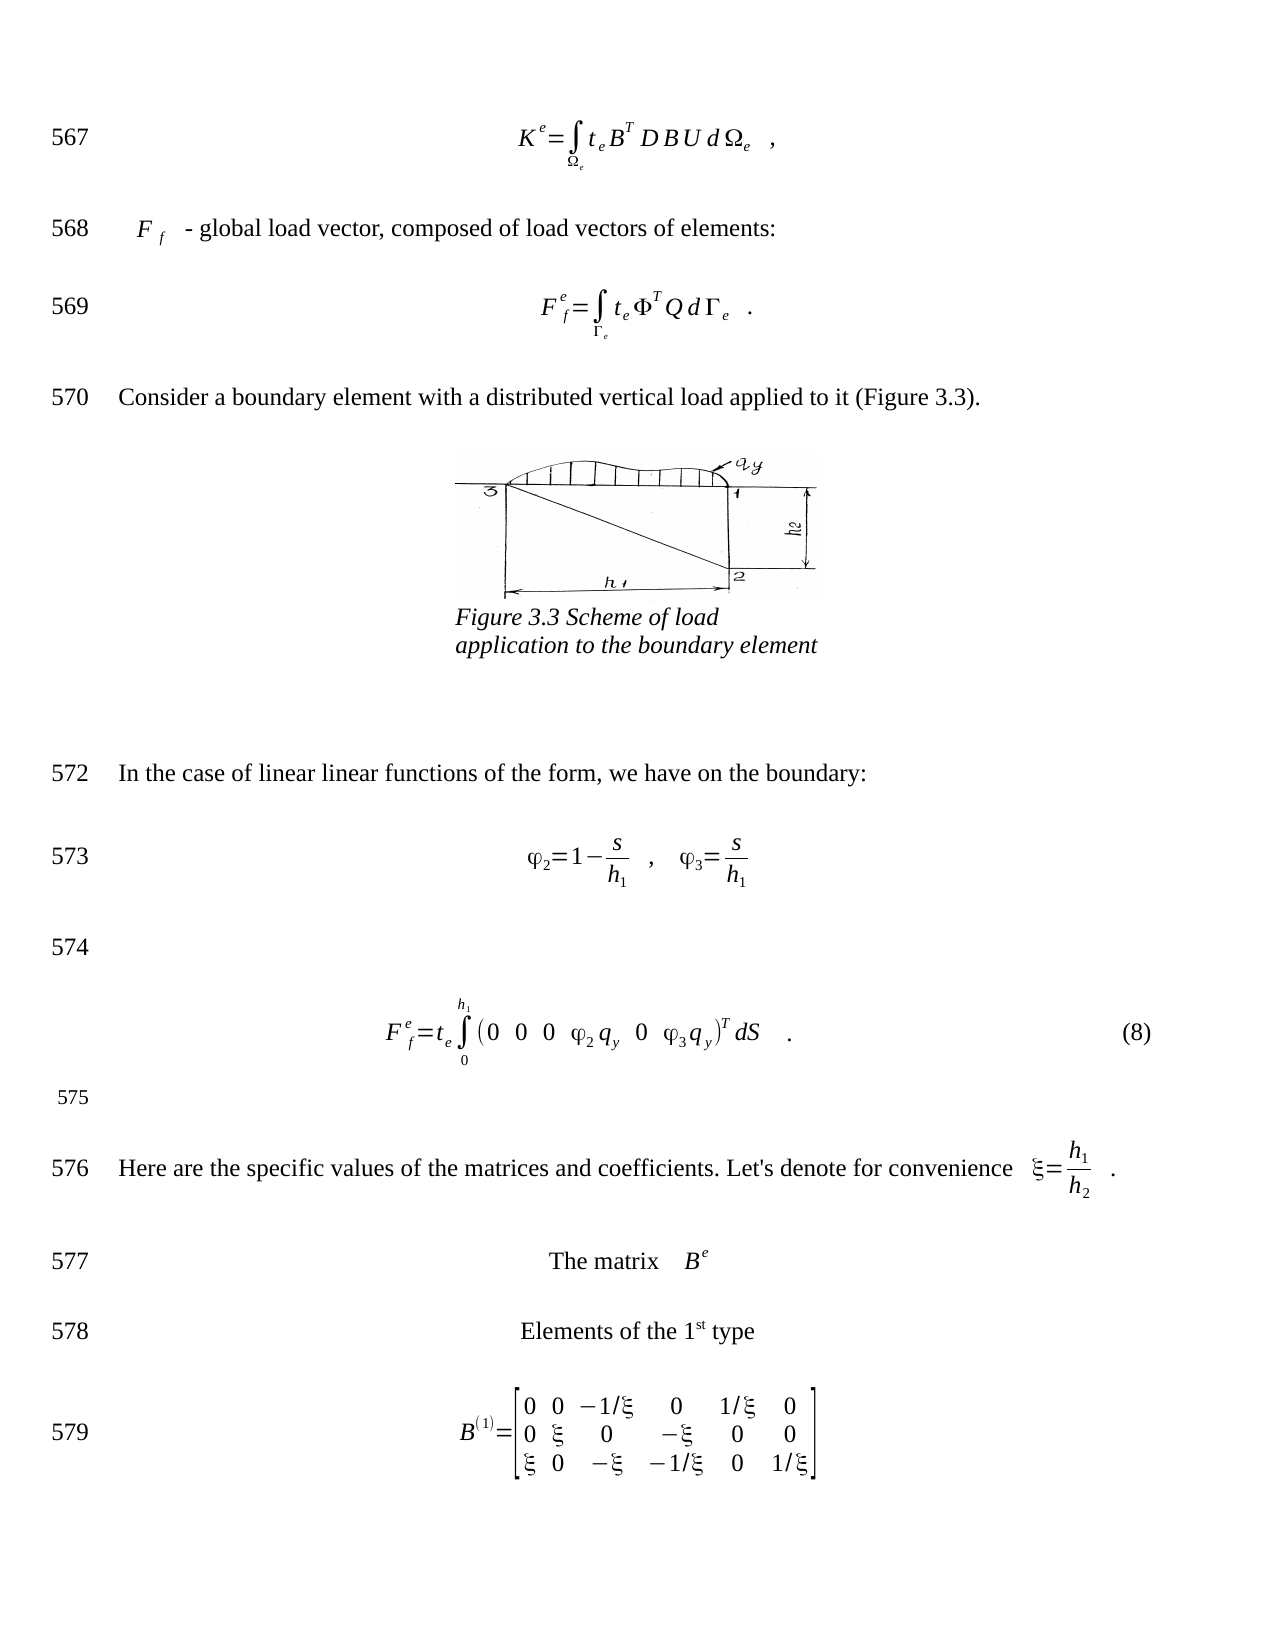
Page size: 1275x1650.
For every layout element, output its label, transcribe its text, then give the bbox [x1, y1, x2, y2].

text Consider a boundary element with a distributed vertical load applied to it (Figure 3.3). [118, 382, 1157, 411]
text In the case of linear linear functions of the form, we have on the boundary: [118, 758, 1157, 787]
table_header . [118, 990, 1041, 1086]
text , [118, 828, 1157, 891]
picture [455, 452, 820, 602]
text . [118, 287, 1157, 341]
text - global load vector, composed of load vectors of elements: [118, 213, 1157, 246]
text Figure 3.3 Scheme of load application to the boundary element [455, 602, 820, 659]
text , [118, 118, 1157, 172]
text Elements of the 1st type [118, 1316, 1157, 1345]
text The matrix [118, 1244, 1157, 1275]
table_header (8) [1041, 990, 1157, 1086]
text Here are the specific values of the matrices and coefficients. Let's denote for convenience. [118, 1136, 1157, 1202]
